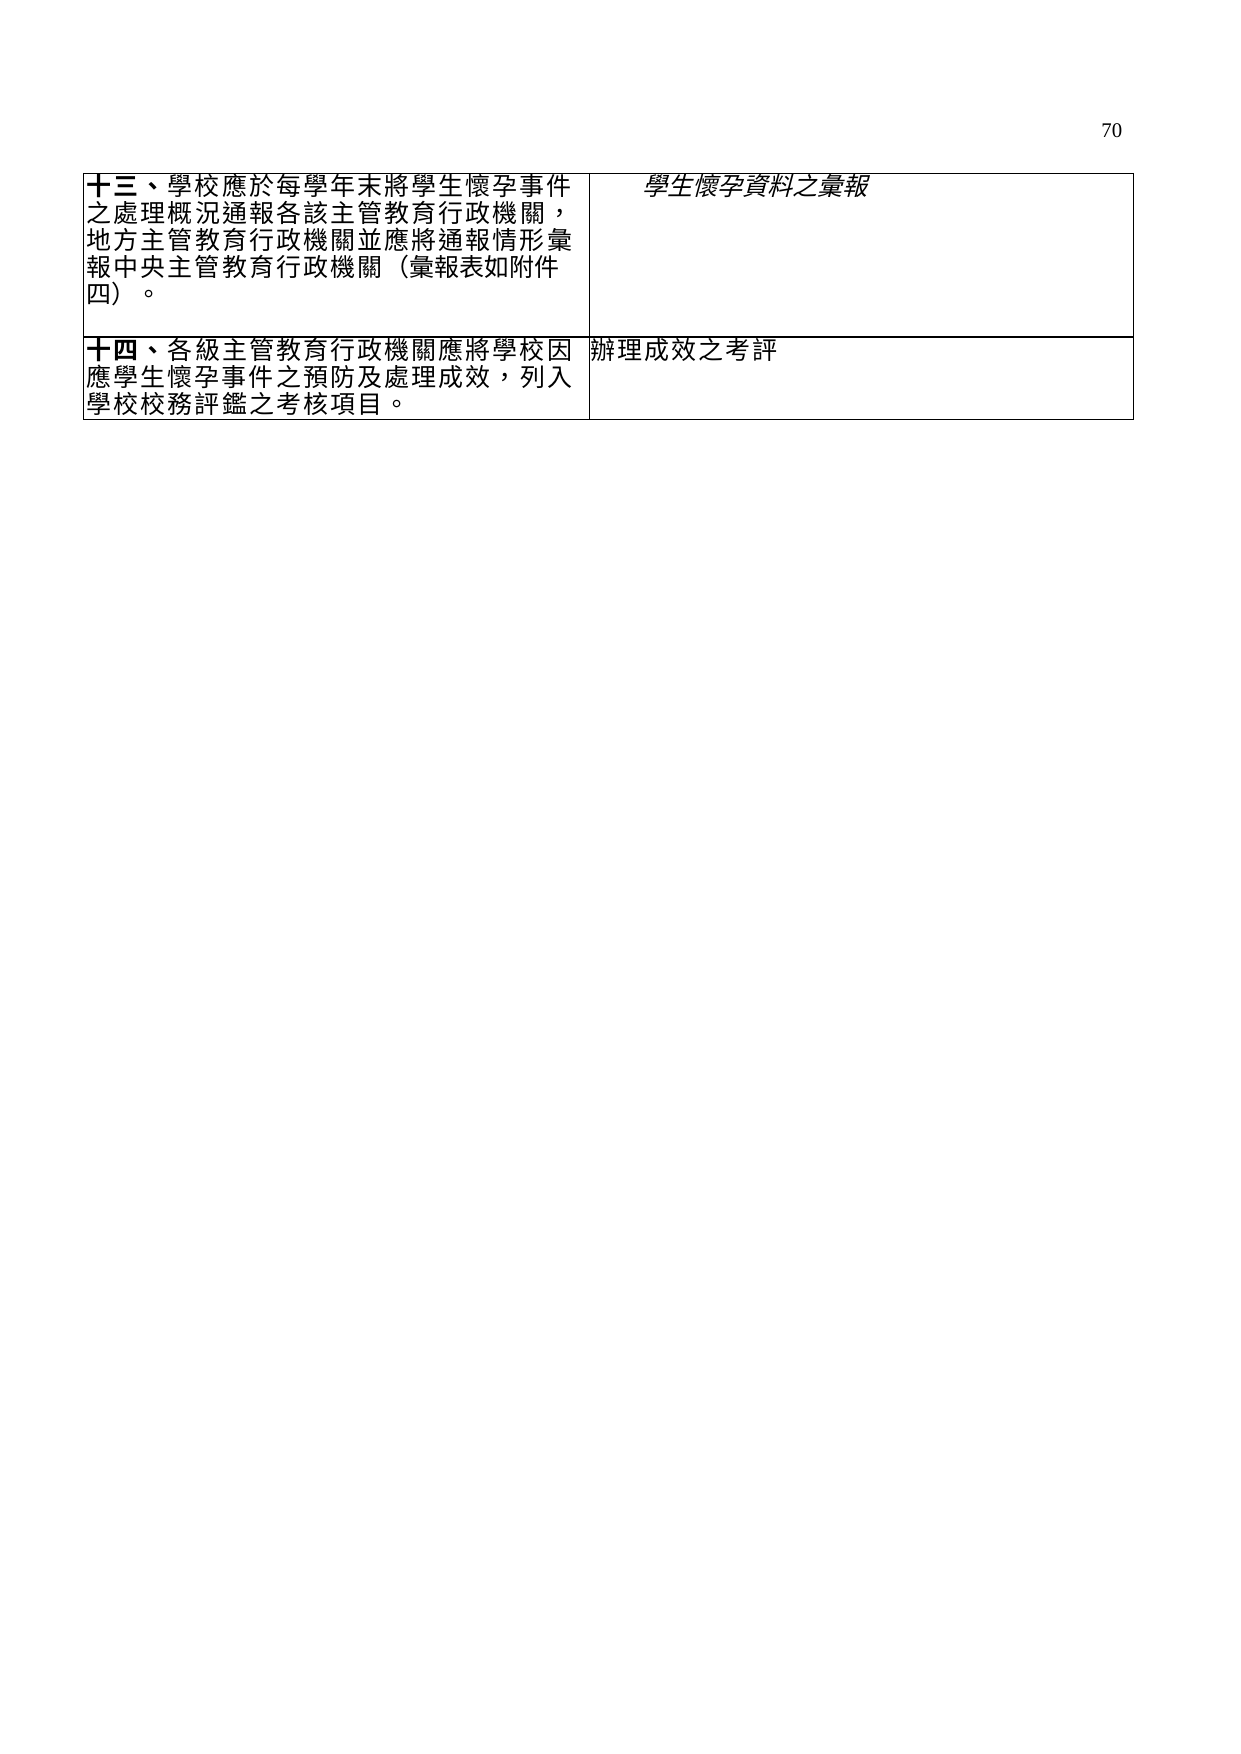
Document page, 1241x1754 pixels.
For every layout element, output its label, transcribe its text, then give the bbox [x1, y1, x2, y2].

table_cell 十三、學校應於每學年末將學生懷孕事件之處理概況通報各該主管教育行政機關，地方主管教育行政機關並應將通報情形彙報中央主管教育行政機關（彙報表如附件四）。 [84, 174, 589, 336]
table_cell 十四、各級主管教育行政機關應將學校因應學生懷孕事件之預防及處理成效，列入學校校務評鑑之考核項目。 [84, 338, 589, 419]
table_cell 學生懷孕資料之彙報 [590, 174, 1133, 336]
table_cell 辦理成效之考評 [590, 338, 1133, 419]
